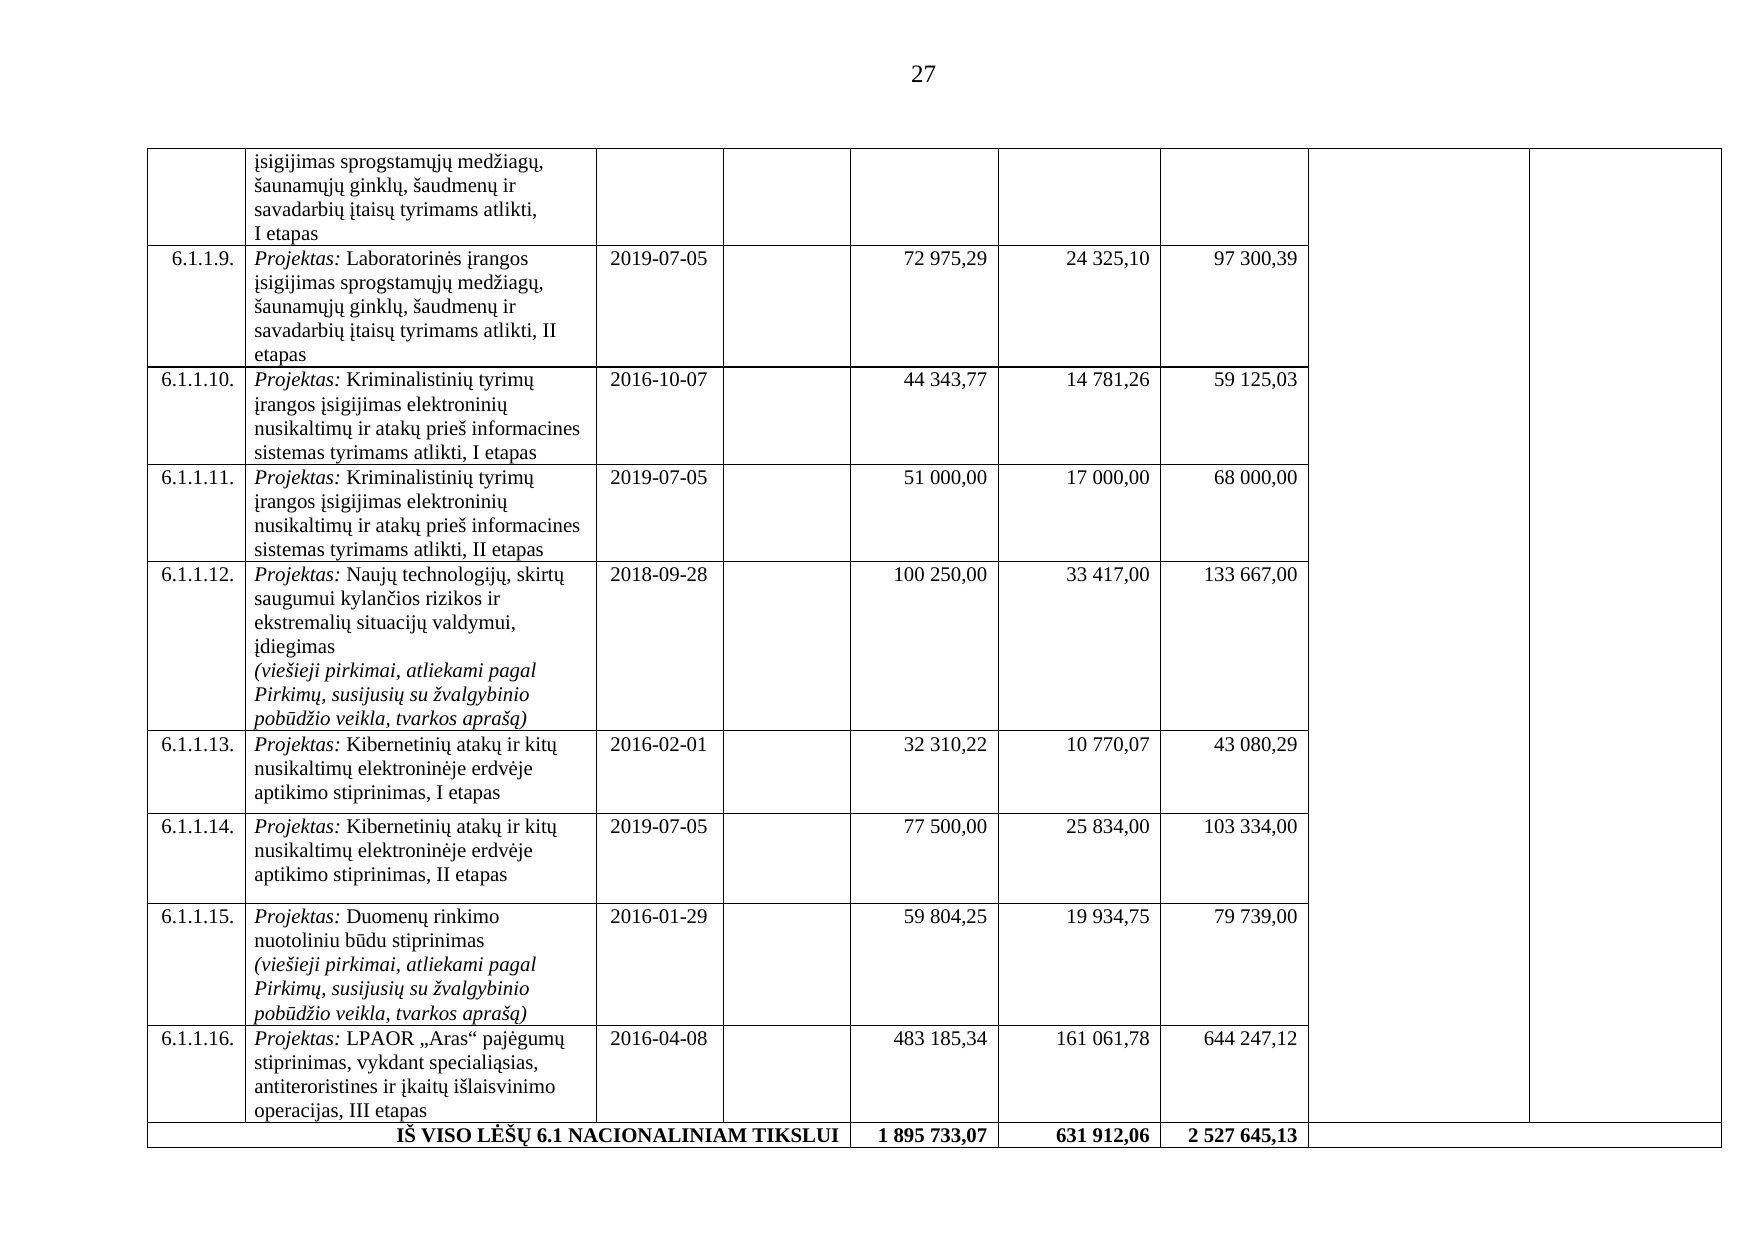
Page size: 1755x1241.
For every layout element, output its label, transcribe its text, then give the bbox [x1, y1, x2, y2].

table_cell [724, 562, 850, 730]
table_cell 1 895 733,07 [851, 1123, 998, 1147]
table_cell įsigijimas sprogstamųjų medžiagų, šaunamųjų ginklų, šaudmenų ir savadarbių įtaisų tyrimams atlikti, I etapas [246, 149, 596, 245]
table_cell 2 527 645,13 [1161, 1123, 1308, 1147]
table_cell [724, 368, 850, 464]
table_cell [724, 904, 850, 1024]
table_cell 32 310,22 [851, 731, 998, 813]
table_cell 19 934,75 [999, 904, 1160, 1024]
table_cell 2018-09-28 [597, 562, 723, 730]
table_cell [724, 1026, 850, 1122]
table_cell 6.1.1.16. [148, 1026, 245, 1122]
table_cell 44 343,77 [851, 368, 998, 464]
table_cell 72 975,29 [851, 246, 998, 366]
table_cell Projektas: LPAOR „Aras“ pajėgumų stiprinimas, vykdant specialiąsias, antiteroristines ir įkaitų išlaisvinimo operacijas, III etapas [246, 1026, 596, 1122]
table_cell [851, 149, 998, 245]
table_cell 14 781,26 [999, 368, 1160, 464]
table_cell 79 739,00 [1161, 904, 1308, 1024]
table_cell 97 300,39 [1161, 246, 1308, 366]
table_cell IŠ VISO LĖŠŲ 6.1 NACIONALINIAM TIKSLUI [148, 1123, 850, 1147]
table_cell 68 000,00 [1161, 465, 1308, 561]
table_cell 59 804,25 [851, 904, 998, 1024]
table_cell 33 417,00 [999, 562, 1160, 730]
table_cell [1309, 149, 1529, 1122]
table_cell 6.1.1.12. [148, 562, 245, 730]
table_cell 2019-07-05 [597, 246, 723, 366]
table_cell 25 834,00 [999, 814, 1160, 903]
table_cell 10 770,07 [999, 731, 1160, 813]
table_cell Projektas: Kibernetinių atakų ir kitų nusikaltimų elektroninėje erdvėje aptikimo stiprinimas, I etapas [246, 731, 596, 813]
table_cell 6.1.1.11. [148, 465, 245, 561]
table_cell 6.1.1.14. [148, 814, 245, 903]
table_cell 2016-10-07 [597, 368, 723, 464]
table_cell [1161, 149, 1308, 245]
table_cell 133 667,00 [1161, 562, 1308, 730]
table_cell 483 185,34 [851, 1026, 998, 1122]
table_cell [148, 149, 245, 245]
table_cell 161 061,78 [999, 1026, 1160, 1122]
table_cell Projektas: Kriminalistinių tyrimų įrangos įsigijimas elektroninių nusikaltimų ir atakų prieš informacines sistemas tyrimams atlikti, I etapas [246, 368, 596, 464]
table_cell 43 080,29 [1161, 731, 1308, 813]
table_cell 103 334,00 [1161, 814, 1308, 903]
table_cell 2016-01-29 [597, 904, 723, 1024]
table_cell 100 250,00 [851, 562, 998, 730]
table_cell 2016-04-08 [597, 1026, 723, 1122]
table_cell 77 500,00 [851, 814, 998, 903]
table_cell 51 000,00 [851, 465, 998, 561]
table_cell 24 325,10 [999, 246, 1160, 366]
table_cell [724, 246, 850, 366]
table_cell [724, 731, 850, 813]
table_cell [1309, 1123, 1721, 1147]
table_cell 6.1.1.13. [148, 731, 245, 813]
table_cell [999, 149, 1160, 245]
table_cell [724, 465, 850, 561]
table_cell 644 247,12 [1161, 1026, 1308, 1122]
table_cell [724, 149, 850, 245]
table_cell Projektas: Naujų technologijų, skirtų saugumui kylančios rizikos ir ekstremalių situacijų valdymui, įdiegimas (viešieji pirkimai, atliekami pagal Pirkimų, susijusių su žvalgybinio pobūdžio veikla, tvarkos aprašą) [246, 562, 596, 730]
table_cell [597, 149, 723, 245]
table_cell 6.1.1.9. [148, 246, 245, 366]
table_cell [1530, 149, 1721, 1122]
table_cell 59 125,03 [1161, 368, 1308, 464]
table_cell Projektas: Kriminalistinių tyrimų įrangos įsigijimas elektroninių nusikaltimų ir atakų prieš informacines sistemas tyrimams atlikti, II etapas [246, 465, 596, 561]
table_cell Projektas: Duomenų rinkimo nuotoliniu būdu stiprinimas (viešieji pirkimai, atliekami pagal Pirkimų, susijusių su žvalgybinio pobūdžio veikla, tvarkos aprašą) [246, 904, 596, 1024]
table_cell 17 000,00 [999, 465, 1160, 561]
table_cell Projektas: Kibernetinių atakų ir kitų nusikaltimų elektroninėje erdvėje aptikimo stiprinimas, II etapas [246, 814, 596, 903]
table_cell [724, 814, 850, 903]
table_cell 2016-02-01 [597, 731, 723, 813]
table_cell 2019-07-05 [597, 465, 723, 561]
table_cell 6.1.1.15. [148, 904, 245, 1024]
table_cell 6.1.1.10. [148, 368, 245, 464]
table_cell 631 912,06 [999, 1123, 1160, 1147]
table_cell Projektas: Laboratorinės įrangos įsigijimas sprogstamųjų medžiagų, šaunamųjų ginklų, šaudmenų ir savadarbių įtaisų tyrimams atlikti, II etapas [246, 246, 596, 366]
table_cell 2019-07-05 [597, 814, 723, 903]
